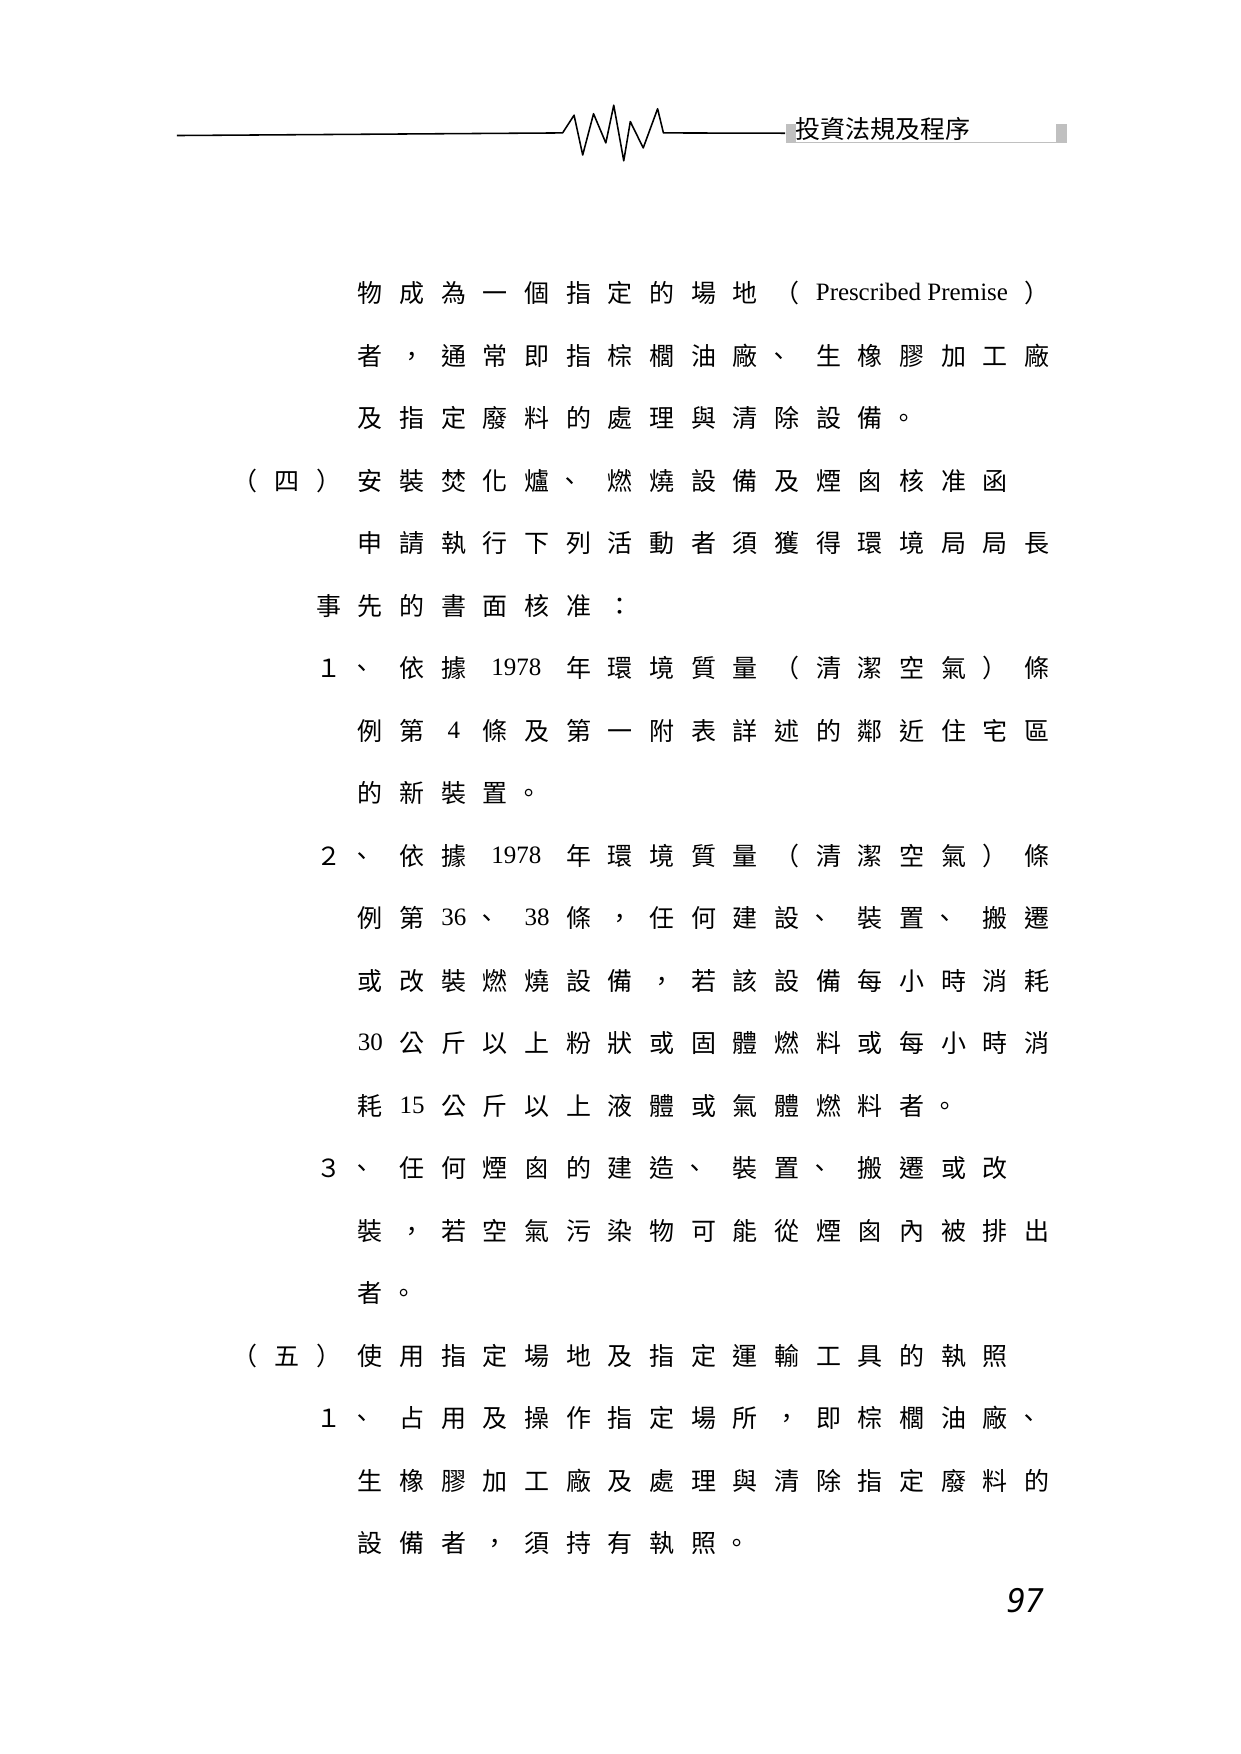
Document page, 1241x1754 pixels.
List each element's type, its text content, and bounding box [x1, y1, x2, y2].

text （五）使用指定場地及指定運輸工具的執照 [207, 1313, 1058, 1375]
text ２、依據1978年環境質量（清潔空氣）條例第36、38條，任何建設、裝置、搬遷或改裝燃燒設備，若該設備每小時消耗30公斤以上粉狀或固體燃料或每小時消耗15公斤以上液體或氣體燃料者。 [281, 813, 1058, 1125]
text 申請執行下列活動者須獲得環境局局長事先的書面核准： [281, 500, 1058, 625]
text ３、任何煙囪的建造、裝置、搬遷或改裝，若空氣污染物可能從煙囪內被排出者。 [281, 1125, 1058, 1313]
text １、依據1978年環境質量（清潔空氣）條例第4條及第一附表詳述的鄰近住宅區的新裝置。 [281, 625, 1058, 813]
text 物成為一個指定的場地（Prescribed Premise）者，通常即指棕櫚油廠、生橡膠加工廠及指定廢料的處理與清除設備。 [281, 250, 1058, 438]
text （四）安裝焚化爐、燃燒設備及煙囪核准函 [207, 438, 1058, 500]
text １、占用及操作指定場所，即棕櫚油廠、生橡膠加工廠及處理與清除指定廢料的設備者，須持有執照。 [281, 1375, 1058, 1563]
